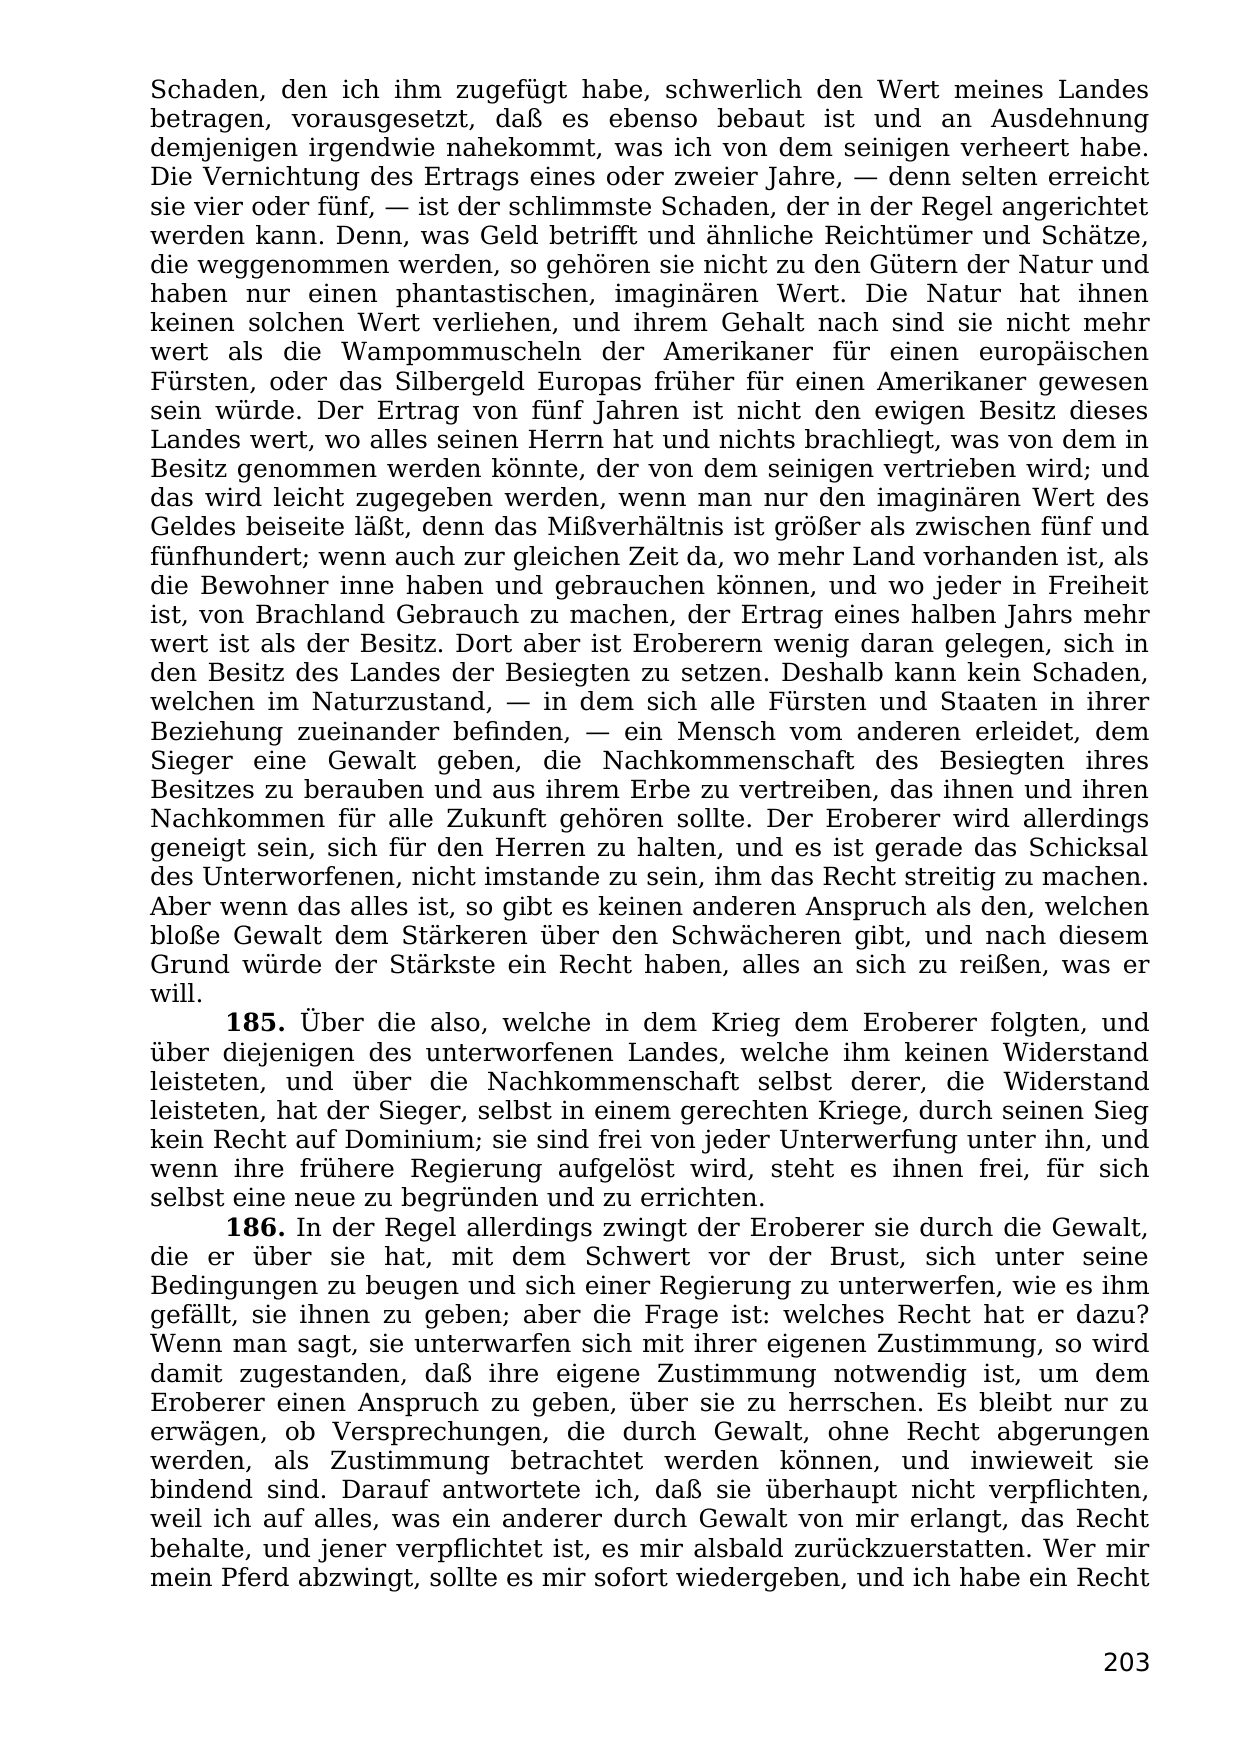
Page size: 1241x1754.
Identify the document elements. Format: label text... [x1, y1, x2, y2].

text 185. Über die also, welche in dem Krieg dem Eroberer folgten, und über diejenigen des unterworfenen Landes, welche ihm keinen Widerstand leisteten, und über die Nachkommenschaft selbst derer, die Widerstand leisteten, hat der Sieger, selbst in einem gerechten Kriege, durch seinen Sieg kein Recht auf Dominium; sie sind frei von jeder Unterwerfung unter ihn, und wenn ihre frühere Regierung aufgelöst wird, steht es ihnen frei, für sich selbst eine neue zu begründen und zu errichten. [150, 1008, 1151, 1213]
text 186. In der Regel allerdings zwingt der Eroberer sie durch die Gewalt, die er über sie hat, mit dem Schwert vor der Brust, sich unter seine Bedingungen zu beugen und sich einer Regierung zu unterwerfen, wie es ihm gefällt, sie ihnen zu geben; aber die Frage ist: welches Recht hat er dazu? Wenn man sagt, sie unterwarfen sich mit ihrer eigenen Zustimmung, so wird damit zugestanden, daß ihre eigene Zustimmung notwendig ist, um dem Eroberer einen Anspruch zu geben, über sie zu herrschen. Es bleibt nur zu erwägen, ob Versprechungen, die durch Gewalt, ohne Recht abgerungen werden, als Zustimmung betrachtet werden können, und inwieweit sie bindend sind. Darauf antwortete ich, daß sie überhaupt nicht verpflichten, weil ich auf alles, was ein anderer durch Gewalt von mir erlangt, das Recht behalte, und jener verpflichtet ist, es mir alsbald zurückzuerstatten. Wer mir mein Pferd abzwingt, sollte es mir sofort wiedergeben, und ich habe ein Recht [150, 1213, 1151, 1592]
text Schaden, den ich ihm zugefügt habe, schwerlich den Wert meines Landes betragen, vorausgesetzt, daß es ebenso bebaut ist und an Ausdehnung demjenigen irgendwie nahekommt, was ich von dem seinigen verheert habe. Die Vernichtung des Ertrags eines oder zweier Jahre, — denn selten erreicht sie vier oder fünf, — ist der schlimmste Schaden, der in der Regel angerichtet werden kann. Denn, was Geld betrifft und ähnliche Reichtümer und Schätze, die weggenommen werden, so gehören sie nicht zu den Gütern der Natur und haben nur einen phantastischen, imaginären Wert. Die Natur hat ihnen keinen solchen Wert verliehen, und ihrem Gehalt nach sind sie nicht mehr wert als die Wampommuscheln der Amerikaner für einen europäischen Fürsten, oder das Silbergeld Europas früher für einen Amerikaner gewesen sein würde. Der Ertrag von fünf Jahren ist nicht den ewigen Besitz dieses Landes wert, wo alles seinen Herrn hat und nichts brachliegt, was von dem in Besitz genommen werden könnte, der von dem seinigen vertrieben wird; und das wird leicht zugegeben werden, wenn man nur den imaginären Wert des Geldes beiseite läßt, denn das Mißverhältnis ist größer als zwischen fünf und fünfhundert; wenn auch zur gleichen Zeit da, wo mehr Land vorhanden ist, als die Bewohner inne haben und gebrauchen können, und wo jeder in Freiheit ist, von Brachland Gebrauch zu machen, der Ertrag eines halben Jahrs mehr wert ist als der Besitz. Dort aber ist Eroberern wenig daran gelegen, sich in den Besitz des Landes der Besiegten zu setzen. Deshalb kann kein Schaden, welchen im Naturzustand, — in dem sich alle Fürsten und Staaten in ihrer Beziehung zueinander befinden, — ein Mensch vom anderen erleidet, dem Sieger eine Gewalt geben, die Nachkommenschaft des Besiegten ihres Besitzes zu berauben und aus ihrem Erbe zu vertreiben, das ihnen und ihren Nachkommen für alle Zukunft gehören sollte. Der Eroberer wird allerdings geneigt sein, sich für den Herren zu halten, und es ist gerade das Schicksal des Unterworfenen, nicht imstande zu sein, ihm das Recht streitig zu machen. Aber wenn das alles ist, so gibt es keinen anderen Anspruch als den, welchen bloße Gewalt dem Stärkeren über den Schwächeren gibt, und nach diesem Grund würde der Stärkste ein Recht haben, alles an sich zu reißen, was er will. [150, 75, 1151, 1008]
